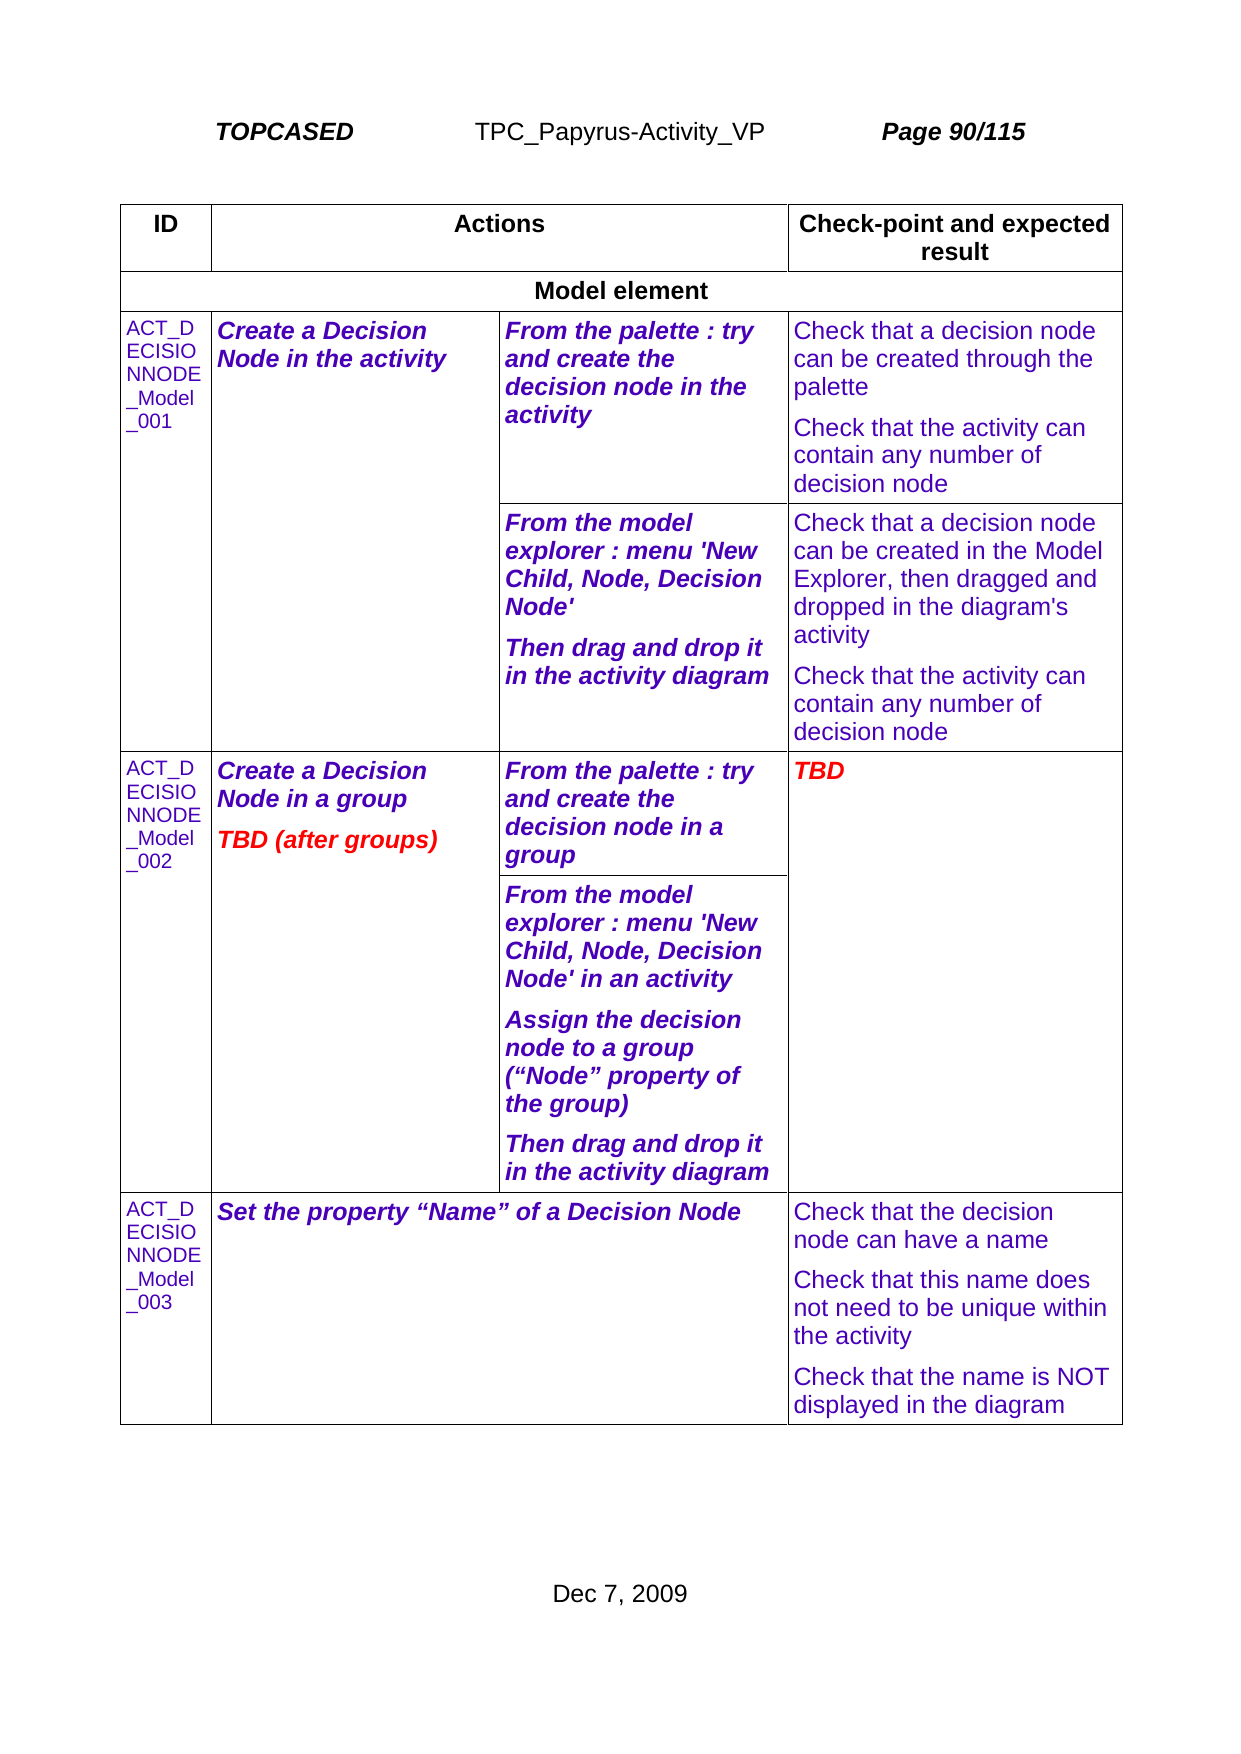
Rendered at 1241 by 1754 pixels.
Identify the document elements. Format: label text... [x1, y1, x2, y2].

table_header Check-point and expected result [789, 205, 1122, 271]
table_cell ACT_DECISIONNODE_Model_003 [121, 1193, 211, 1424]
table_cell Check that a decision node can be created in the Model Explorer, then dragged and dropped in the diagram's activity Check that the activity can contain any number of decision node [789, 504, 1122, 751]
table_cell Check that the decision node can have a name Check that this name does not need to be unique within the activity Check that the name is NOT displayed in the diagram [789, 1193, 1122, 1424]
table_cell From the model explorer : menu 'New Child, Node, Decision Node' Then drag and drop it in the activity diagram [500, 504, 787, 751]
table_cell From the palette : try and create the decision node in the activity [500, 312, 787, 503]
table_cell From the model explorer : menu 'New Child, Node, Decision Node' in an activity Assign the decision node to a group (“Node” property of the group) Then drag and drop it in the activity diagram [500, 876, 787, 1192]
table_cell Check that a decision node can be created through the palette Check that the activity can contain any number of decision node [789, 312, 1122, 503]
table_cell ACT_DECISIONNODE_Model_001 [121, 312, 211, 751]
table_cell From the palette : try and create the decision node in a group [500, 752, 787, 875]
table_cell ACT_DECISIONNODE_Model_002 [121, 752, 211, 1192]
table_header ID [121, 205, 211, 271]
table_cell TBD [789, 752, 1122, 1192]
table_header Actions [212, 205, 787, 271]
table_cell Create a Decision Node in a group TBD (after groups) [212, 752, 499, 1192]
table_cell Model element [121, 272, 1122, 311]
table_cell Set the property “Name” of a Decision Node [212, 1193, 787, 1424]
table_cell Create a Decision Node in the activity [212, 312, 499, 751]
